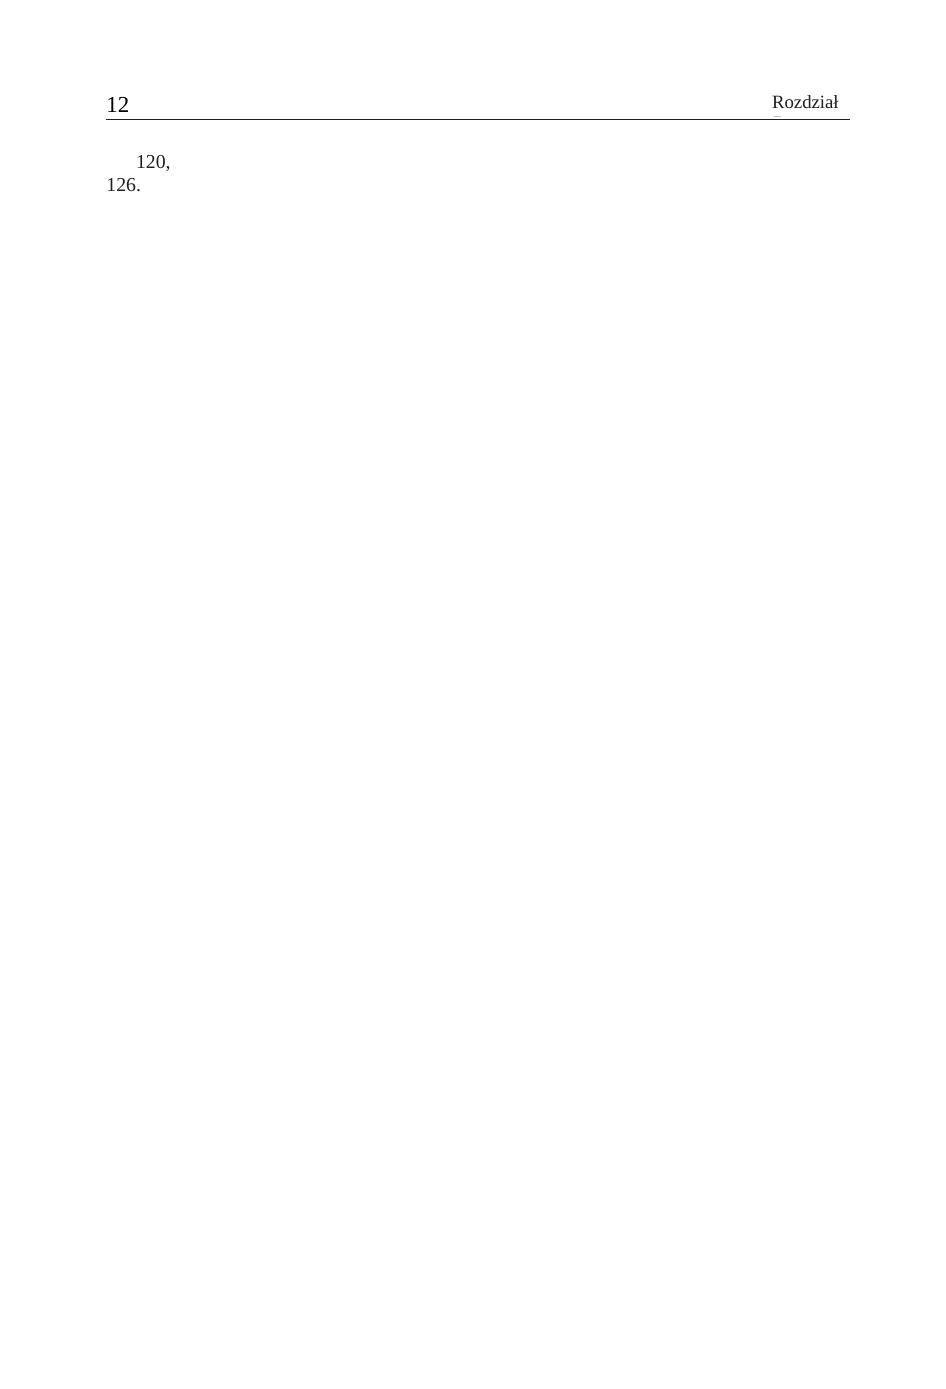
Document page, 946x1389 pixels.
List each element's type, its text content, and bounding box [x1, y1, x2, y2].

text 126. [106, 173, 879, 196]
text 120, [136, 148, 879, 173]
